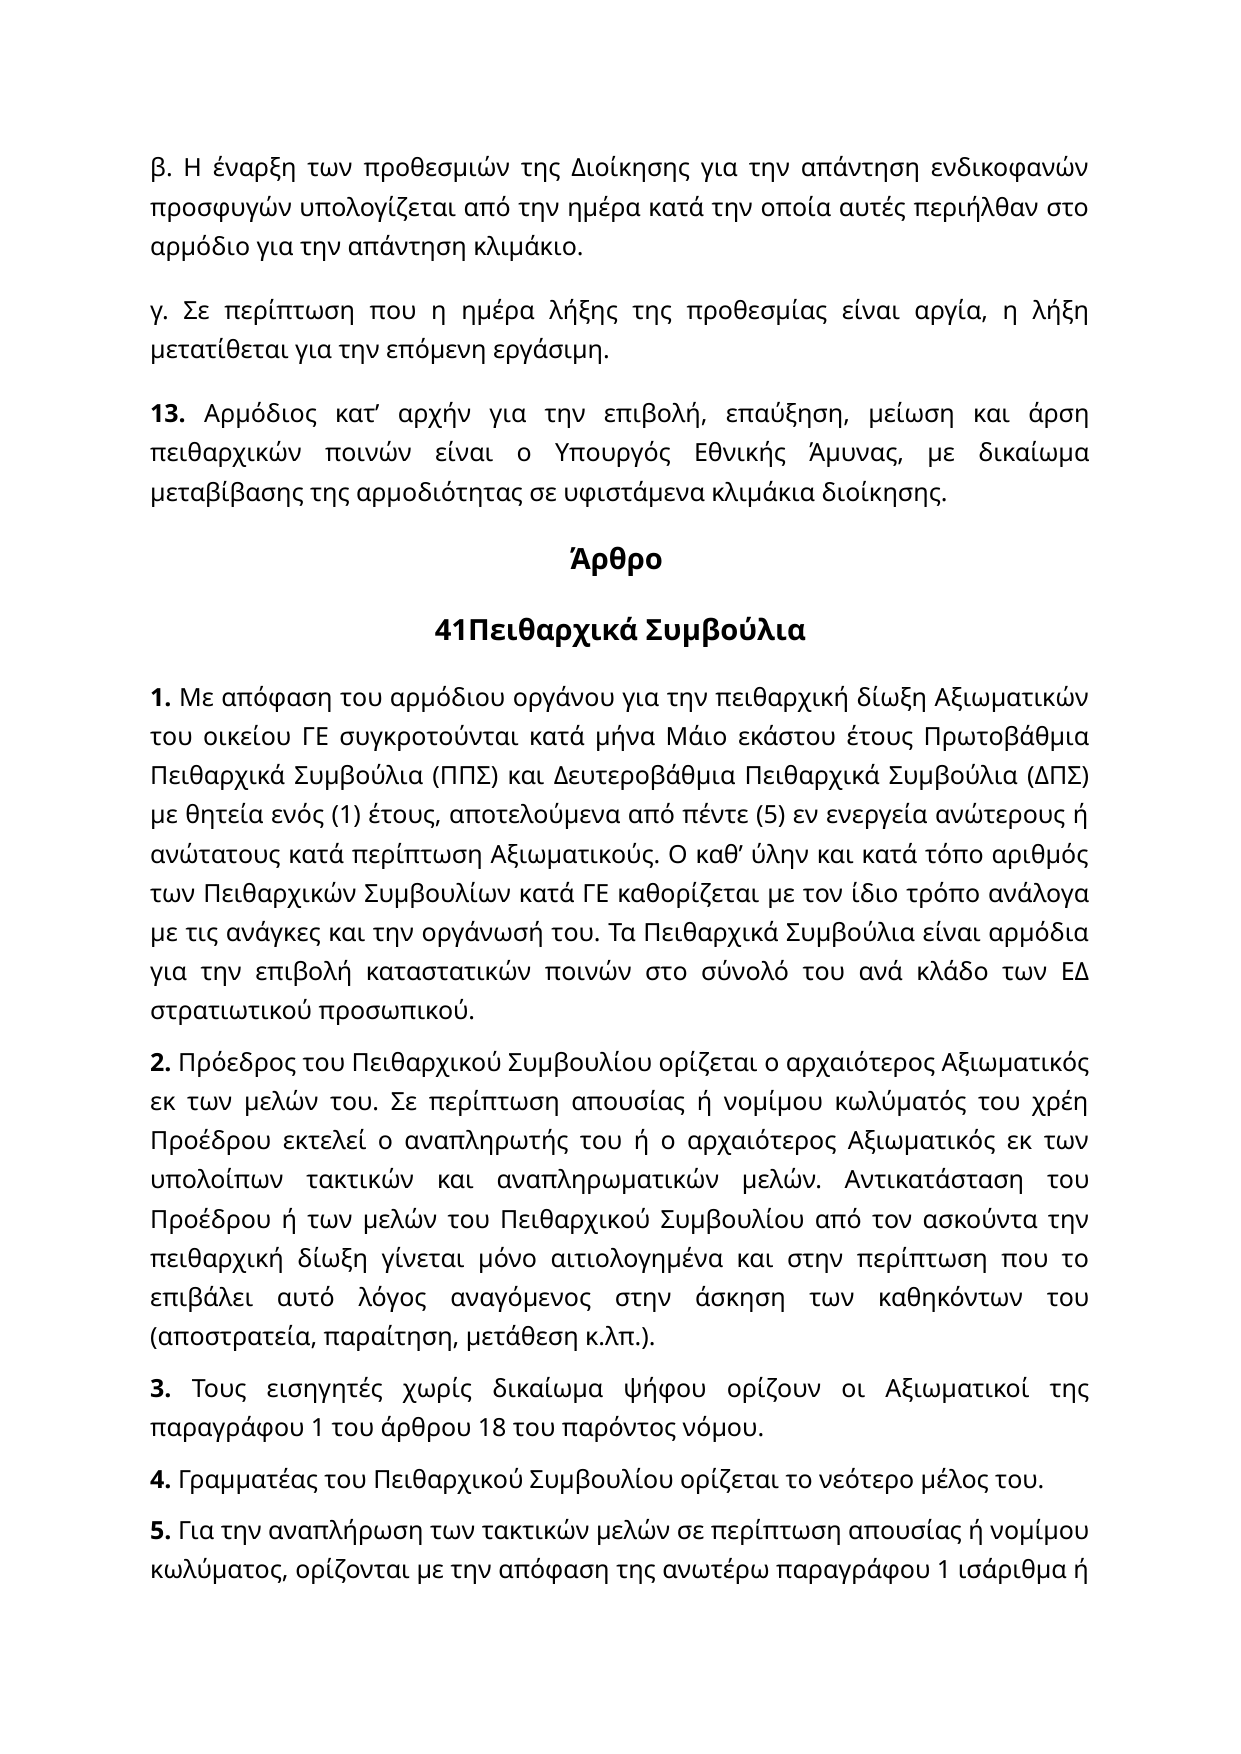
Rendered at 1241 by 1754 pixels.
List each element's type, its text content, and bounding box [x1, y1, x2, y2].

subtitle Άρθρο [150, 538, 1090, 578]
text 1. Με απόφαση του αρμόδιου οργάνου για την πειθαρχική δίωξη Αξιωματικών του οικείου ΓΕ συγκροτούνται κατά μήνα Μάιο εκάστου έτους Πρωτοβάθμια Πειθαρχικά Συμβούλια (ΠΠΣ) και Δευτεροβάθμια Πειθαρχικά Συμβούλια (ΔΠΣ) με θητεία ενός (1) έτους, αποτελούμενα από πέντε (5) εν ενεργεία ανώτερους ή ανώτατους κατά περίπτωση Αξιωματικούς. Ο καθ’ ύλην και κατά τόπο αριθμός των Πειθαρχικών Συμβουλίων κατά ΓΕ καθορίζεται με τον ίδιο τρόπο ανάλογα με τις ανάγκες και την οργάνωσή του. Τα Πειθαρχικά Συμβούλια είναι αρμόδια για την επιβολή καταστατικών ποινών στο σύνολό του ανά κλάδο των ΕΔ στρατιωτικού προσωπικού. [150, 679, 1090, 1027]
text γ. Σε περίπτωση που η ημέρα λήξης της προθεσμίας είναι αργία, η λήξη μετατίθεται για την επόμενη εργάσιμη. [150, 292, 1090, 366]
text 4. Γραμματέας του Πειθαρχικού Συμβουλίου ορίζεται το νεότερο μέλος του. [150, 1461, 1090, 1495]
text β. Η έναρξη των προθεσμιών της Διοίκησης για την απάντηση ενδικοφανών προσφυγών υπολογίζεται από την ημέρα κατά την οποία αυτές περιήλθαν στο αρμόδιο για την απάντηση κλιμάκιο. [150, 150, 1090, 262]
text 13. Αρμόδιος κατ’ αρχήν για την επιβολή, επαύξηση, μείωση και άρση πειθαρχικών ποινών είναι ο Υπουργός Εθνικής Άμυνας, με δικαίωμα μεταβίβασης της αρμοδιότητας σε υφιστάμενα κλιμάκια διοίκησης. [150, 396, 1090, 508]
text 3. Τους εισηγητές χωρίς δικαίωμα ψήφου ορίζουν οι Αξιωματικοί της παραγράφου 1 του άρθρου 18 του παρόντος νόμου. [150, 1370, 1090, 1444]
subtitle 41Πειθαρχικά Συμβούλια [150, 609, 1090, 649]
text 2. Πρόεδρος του Πειθαρχικού Συμβουλίου ορίζεται ο αρχαιότερος Αξιωματικός εκ των μελών του. Σε περίπτωση απουσίας ή νομίμου κωλύματός του χρέη Προέδρου εκτελεί ο αναπληρωτής του ή ο αρχαιότερος Αξιωματικός εκ των υπολοίπων τακτικών και αναπληρωματικών μελών. Αντικατάσταση του Προέδρου ή των μελών του Πειθαρχικού Συμβουλίου από τον ασκούντα την πειθαρχική δίωξη γίνεται μόνο αιτιολογημένα και στην περίπτωση που το επιβάλει αυτό λόγος αναγόμενος στην άσκηση των καθηκόντων του (αποστρατεία, παραίτηση, μετάθεση κ.λπ.). [150, 1044, 1090, 1353]
text 5. Για την αναπλήρωση των τακτικών μελών σε περίπτωση απουσίας ή νομίμου κωλύματος, ορίζονται με την απόφαση της ανωτέρω παραγράφου 1 ισάριθμα ή [150, 1513, 1090, 1586]
